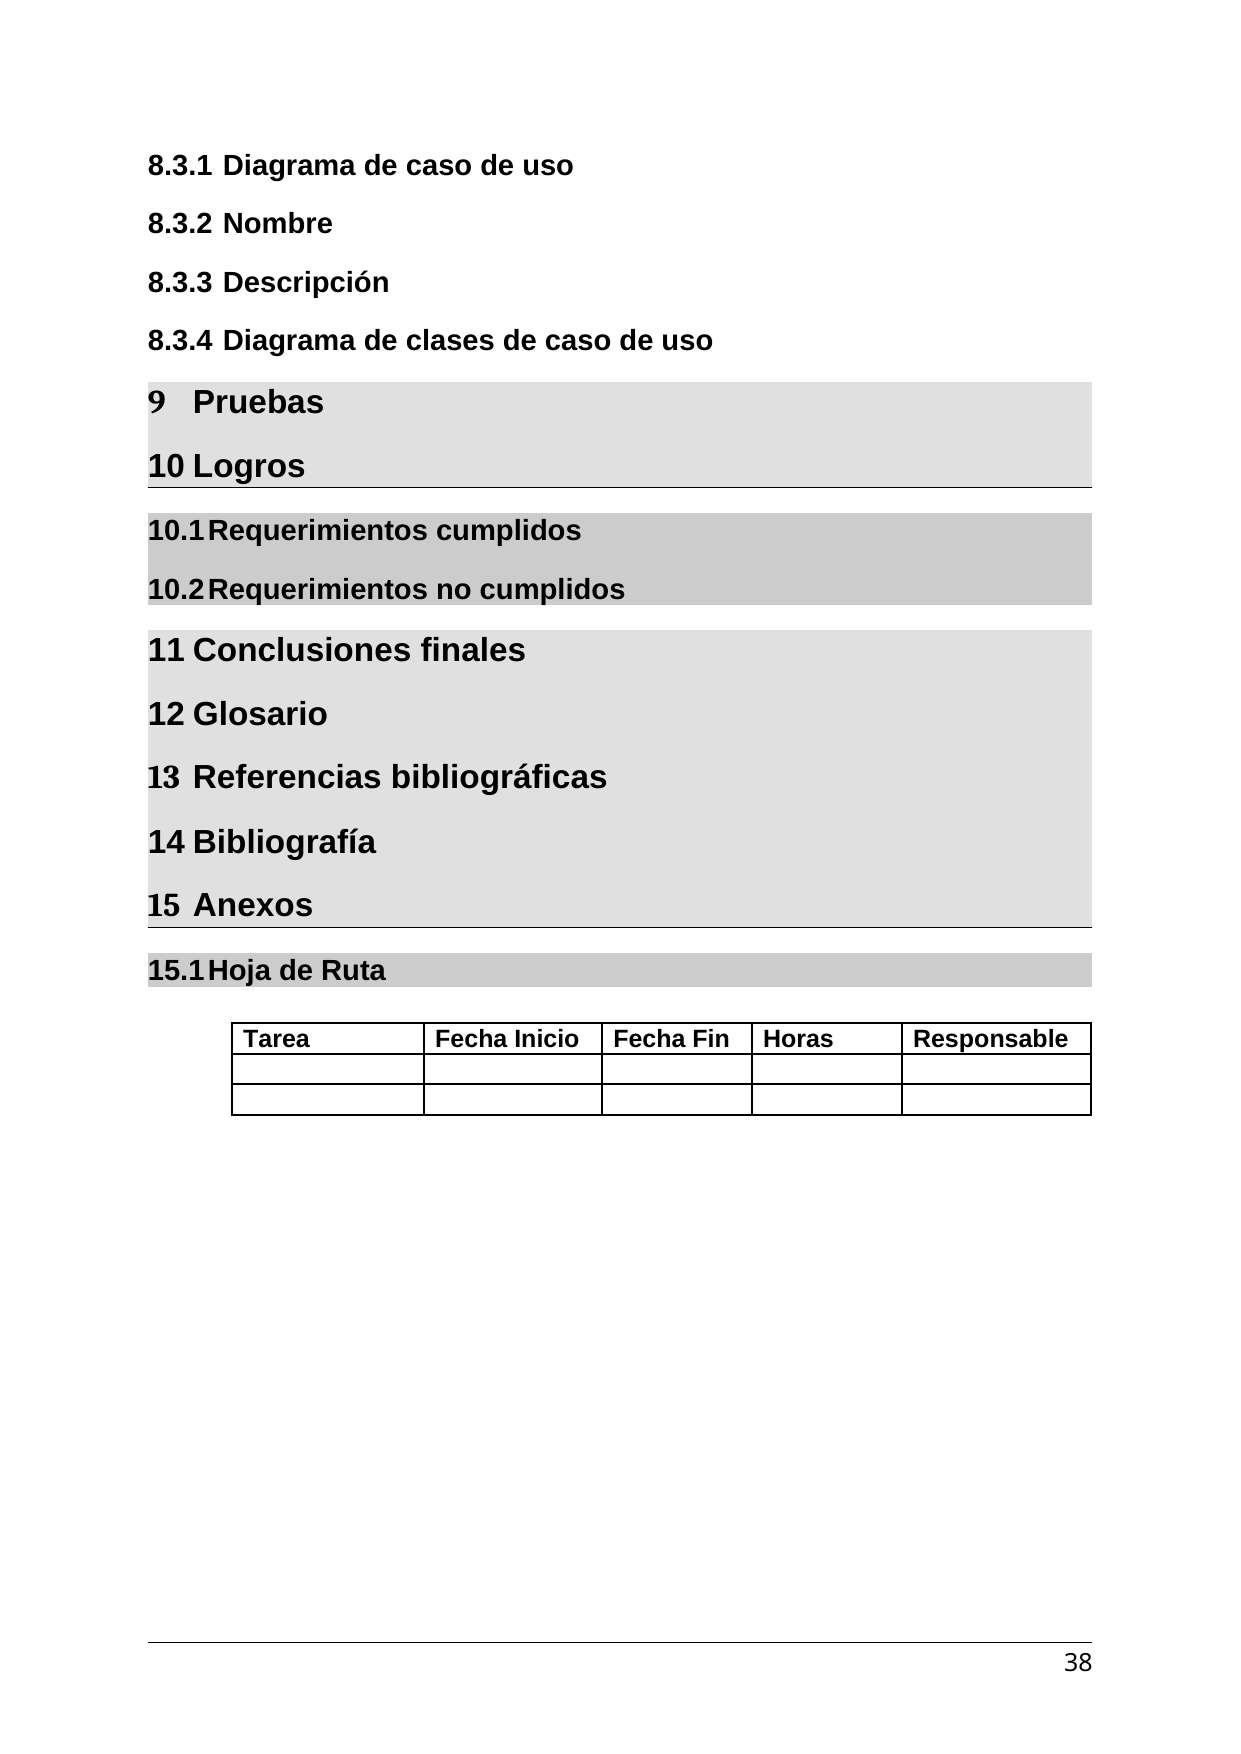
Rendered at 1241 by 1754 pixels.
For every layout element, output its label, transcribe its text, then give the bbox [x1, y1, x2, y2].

subtitle Logros [148, 447, 1092, 487]
table_cell [753, 1085, 901, 1114]
table_cell [233, 1055, 423, 1083]
subtitle Diagrama de clases de caso de uso [148, 323, 1092, 357]
table_header Fecha Fin [603, 1024, 751, 1052]
subtitle Anexos [148, 885, 1092, 927]
subtitle Bibliografía [148, 822, 1092, 860]
subtitle Descripción [148, 265, 1092, 298]
table_header Tarea [233, 1024, 423, 1052]
subtitle Hoja de Ruta [148, 953, 1092, 987]
table_cell [603, 1085, 751, 1114]
table_cell [233, 1085, 423, 1114]
subtitle Pruebas [148, 382, 1092, 422]
subtitle Requerimientos no cumplidos [148, 572, 1092, 605]
subtitle Glosario [148, 694, 1092, 732]
subtitle Nombre [148, 206, 1092, 240]
subtitle Diagrama de caso de uso [148, 148, 1092, 181]
table_header Horas [753, 1024, 901, 1052]
table_header Fecha Inicio [425, 1024, 601, 1052]
table_cell [425, 1055, 601, 1083]
subtitle Requerimientos cumplidos [148, 513, 1092, 547]
table_cell [903, 1085, 1090, 1114]
table_cell [903, 1055, 1090, 1083]
table_cell [425, 1085, 601, 1114]
subtitle Referencias bibliográficas [148, 757, 1092, 797]
table_header Responsable [903, 1024, 1090, 1052]
subtitle Conclusiones finales [148, 630, 1092, 669]
table_cell [603, 1055, 751, 1083]
table_cell [753, 1055, 901, 1083]
